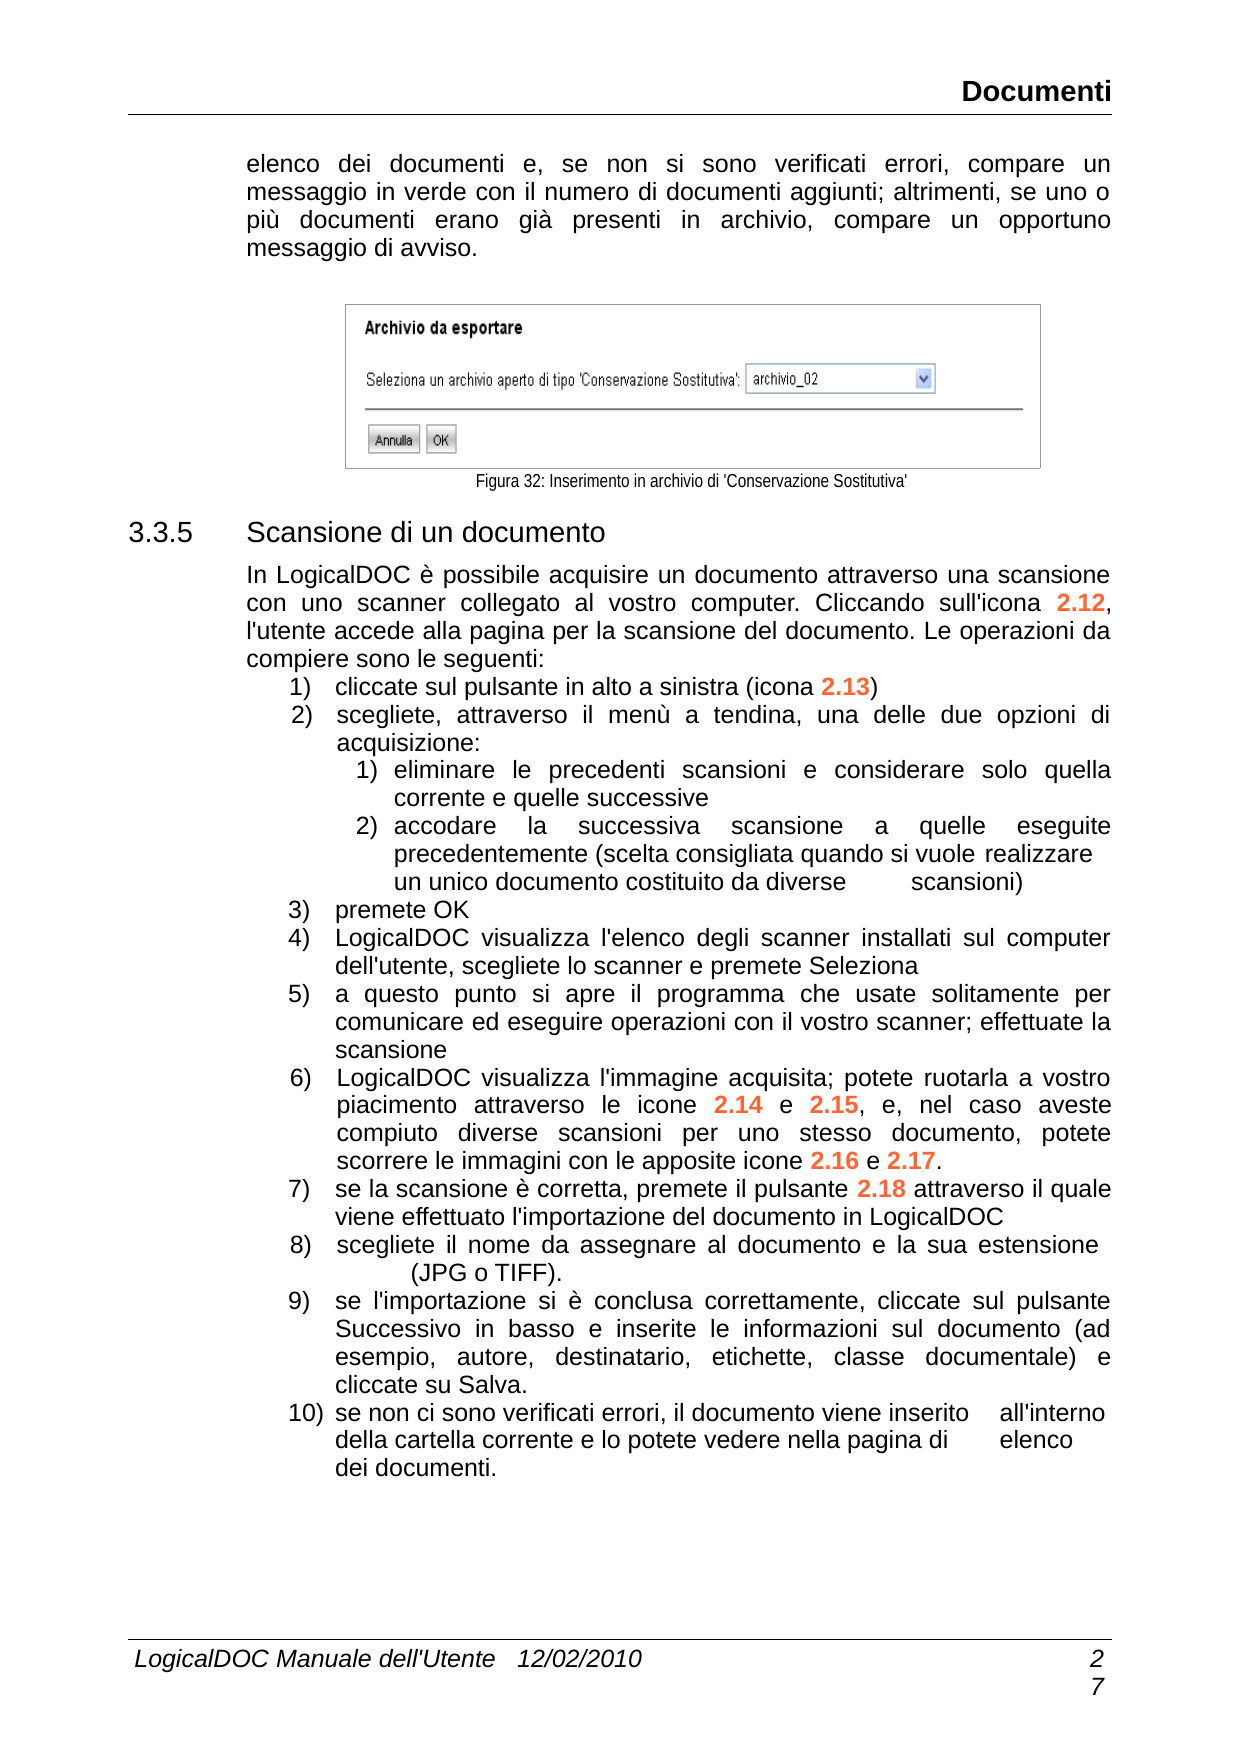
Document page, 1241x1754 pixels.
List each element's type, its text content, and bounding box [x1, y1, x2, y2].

list se non ci sono verificati errori, il documento viene inserito all'interno della cartella corrente e lo potete vedere nella pagina di elenco dei documenti. [288, 1398, 1112, 1482]
list scegliete, attraverso il menù a tendina, una delle due opzioni di acquisizione: [291, 701, 1112, 756]
list premete OK [288, 896, 1112, 924]
picture [362, 313, 1024, 459]
list eliminare le precedenti scansioni e considerare solo quella corrente e quelle successive [356, 756, 1112, 812]
list LogicalDOC visualizza l'immagine acquisita; potete ruotarla a vostro piacimento attraverso le icone 2.14 e 2.15, e, nel caso aveste compiuto diverse scansioni per uno stesso documento, potete scorrere le immagini con le apposite icone 2.16 e 2.17. [289, 1063, 1112, 1175]
list se la scansione è corretta, premete il pulsante 2.18 attraverso il quale viene effettuato l'importazione del documento in LogicalDOC [288, 1175, 1112, 1231]
list a questo punto si apre il programma che usate solitamente per comunicare ed eseguire operazioni con il vostro scanner; effettuate la scansione [288, 980, 1112, 1063]
list se l'importazione si è conclusa correttamente, cliccate sul pulsante Successivo in basso e inserite le informazioni sul documento (ad esempio, autore, destinatario, etichette, classe documentale) e cliccate su Salva. [288, 1287, 1112, 1398]
list scegliete il nome da assegnare al documento e la sua estensione (JPG o TIFF). [289, 1231, 1112, 1287]
list accodare la successiva scansione a quelle eseguite precedentemente (scelta consigliata quando si vuole realizzare un unico documento costituito da diverse scansioni) [356, 812, 1112, 896]
subtitle Scansione di un documento [128, 286, 1112, 548]
text elenco dei documenti e, se non si sono verificati errori, compare un messaggio in verde con il numero di documenti aggiunti; altrimenti, se uno o più documenti erano già presenti in archivio, compare un opportuno messaggio di avviso. [246, 150, 1112, 262]
list Figura 32: Inserimento in archivio di 'Conservazione Sostitutiva' [345, 469, 1037, 491]
list cliccate sul pulsante in alto a sinistra (icona 2.13) [289, 673, 1112, 701]
list LogicalDOC visualizza l'elenco degli scanner installati sul computer dell'utente, scegliete lo scanner e premete Seleziona [288, 924, 1112, 980]
text In LogicalDOC è possibile acquisire un documento attraverso una scansione con uno scanner collegato al vostro computer. Cliccando sull'icona 2.12, l'utente accede alla pagina per la scansione del documento. Le operazioni da compiere sono le seguenti: [246, 561, 1112, 673]
